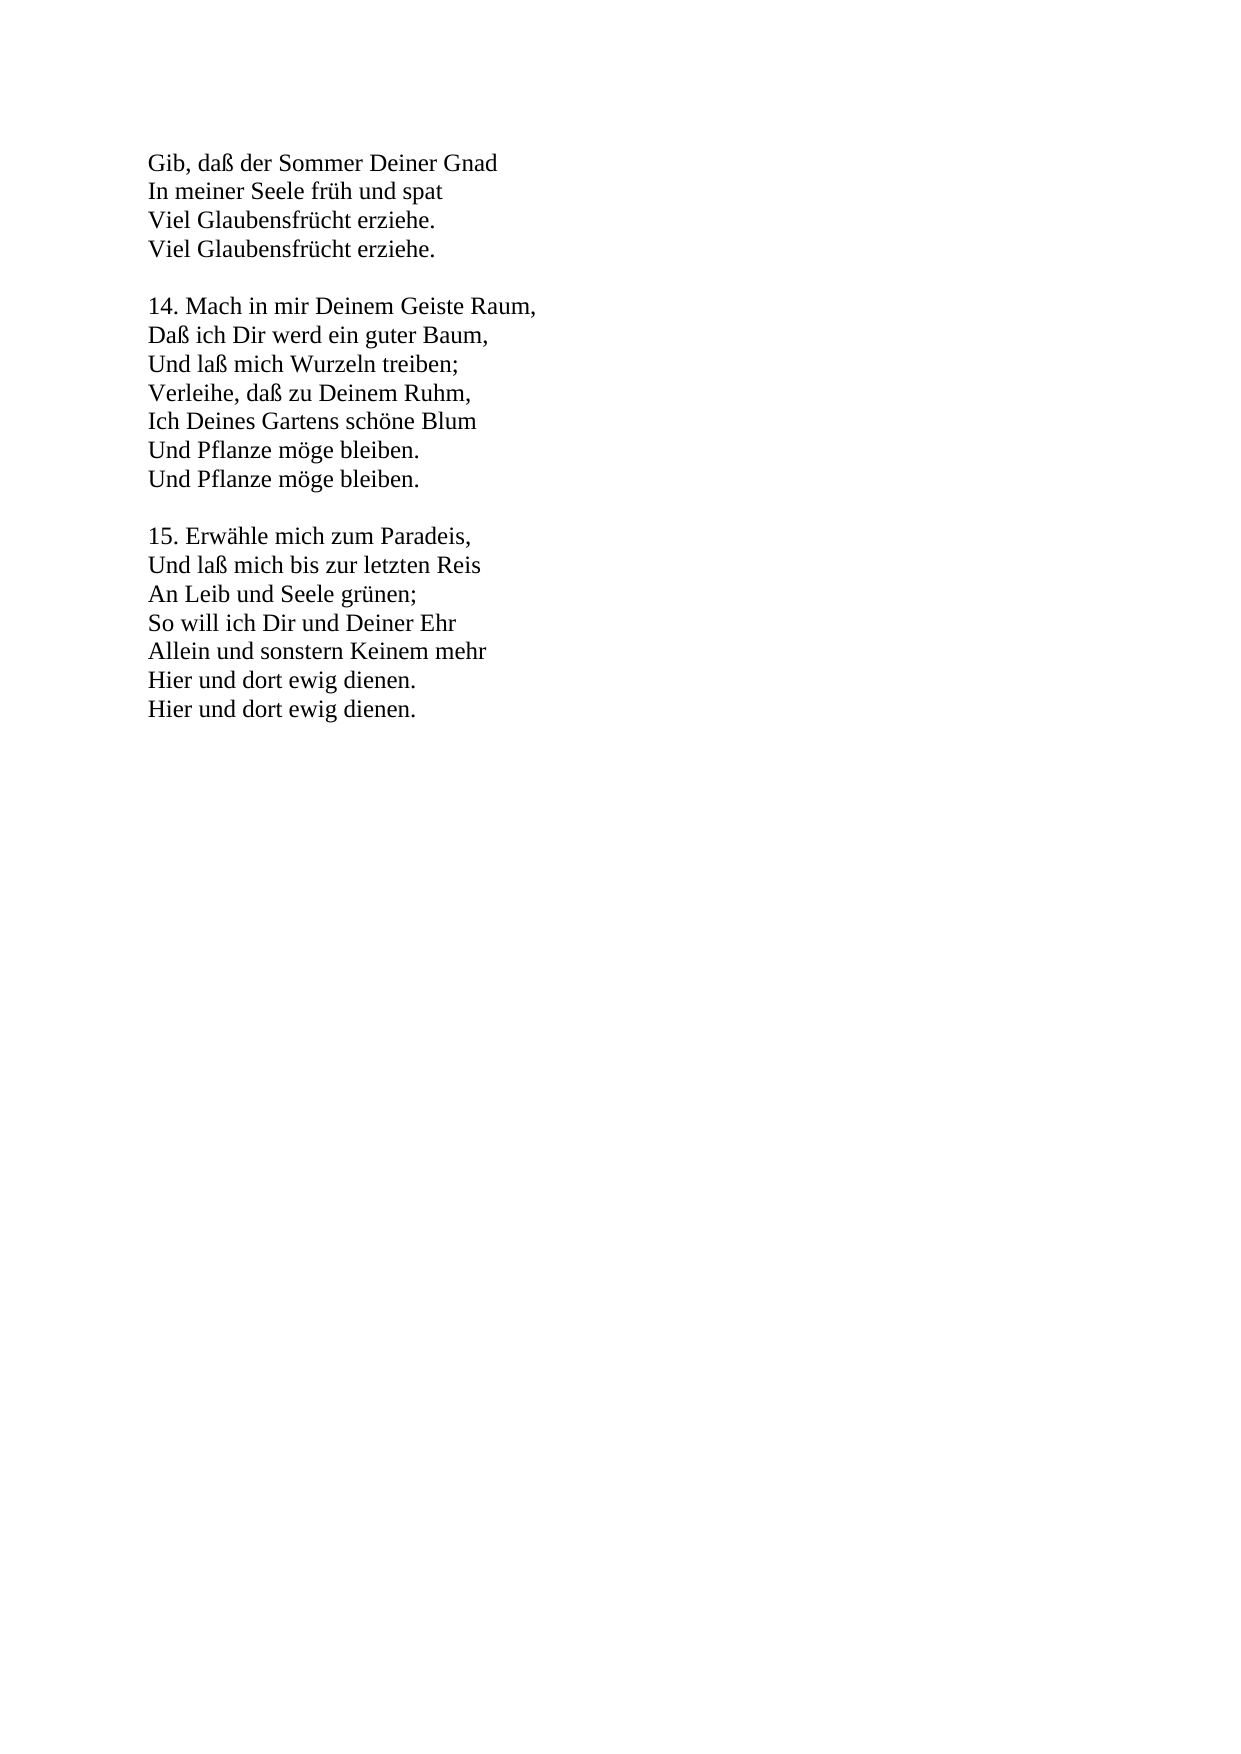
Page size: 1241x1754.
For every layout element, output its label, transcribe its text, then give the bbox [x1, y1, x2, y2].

text An Leib und Seele grünen; [148, 579, 1093, 608]
text Daß ich Dir werd ein guter Baum, [148, 320, 1093, 349]
text Allein und sonstern Keinem mehr [148, 636, 1093, 665]
text Und Pflanze möge bleiben. [148, 464, 1093, 493]
text Viel Glaubensfrücht erziehe. [148, 234, 1093, 263]
text In meiner Seele früh und spat [148, 176, 1093, 205]
text Ich Deines Gartens schöne Blum [148, 406, 1093, 435]
text Viel Glaubensfrücht erziehe. [148, 205, 1093, 234]
text 14. Mach in mir Deinem Geiste Raum, [148, 291, 1093, 320]
text 15. Erwähle mich zum Paradeis, [148, 521, 1093, 550]
text Und laß mich Wurzeln treiben; [148, 349, 1093, 378]
text Hier und dort ewig dienen. [148, 665, 1093, 694]
text Gib, daß der Sommer Deiner Gnad [148, 148, 1093, 176]
text Und Pflanze möge bleiben. [148, 435, 1093, 464]
text Verleihe, daß zu Deinem Ruhm, [148, 378, 1093, 406]
text Hier und dort ewig dienen. [148, 694, 1093, 723]
text Und laß mich bis zur letzten Reis [148, 550, 1093, 579]
text So will ich Dir und Deiner Ehr [148, 608, 1093, 636]
